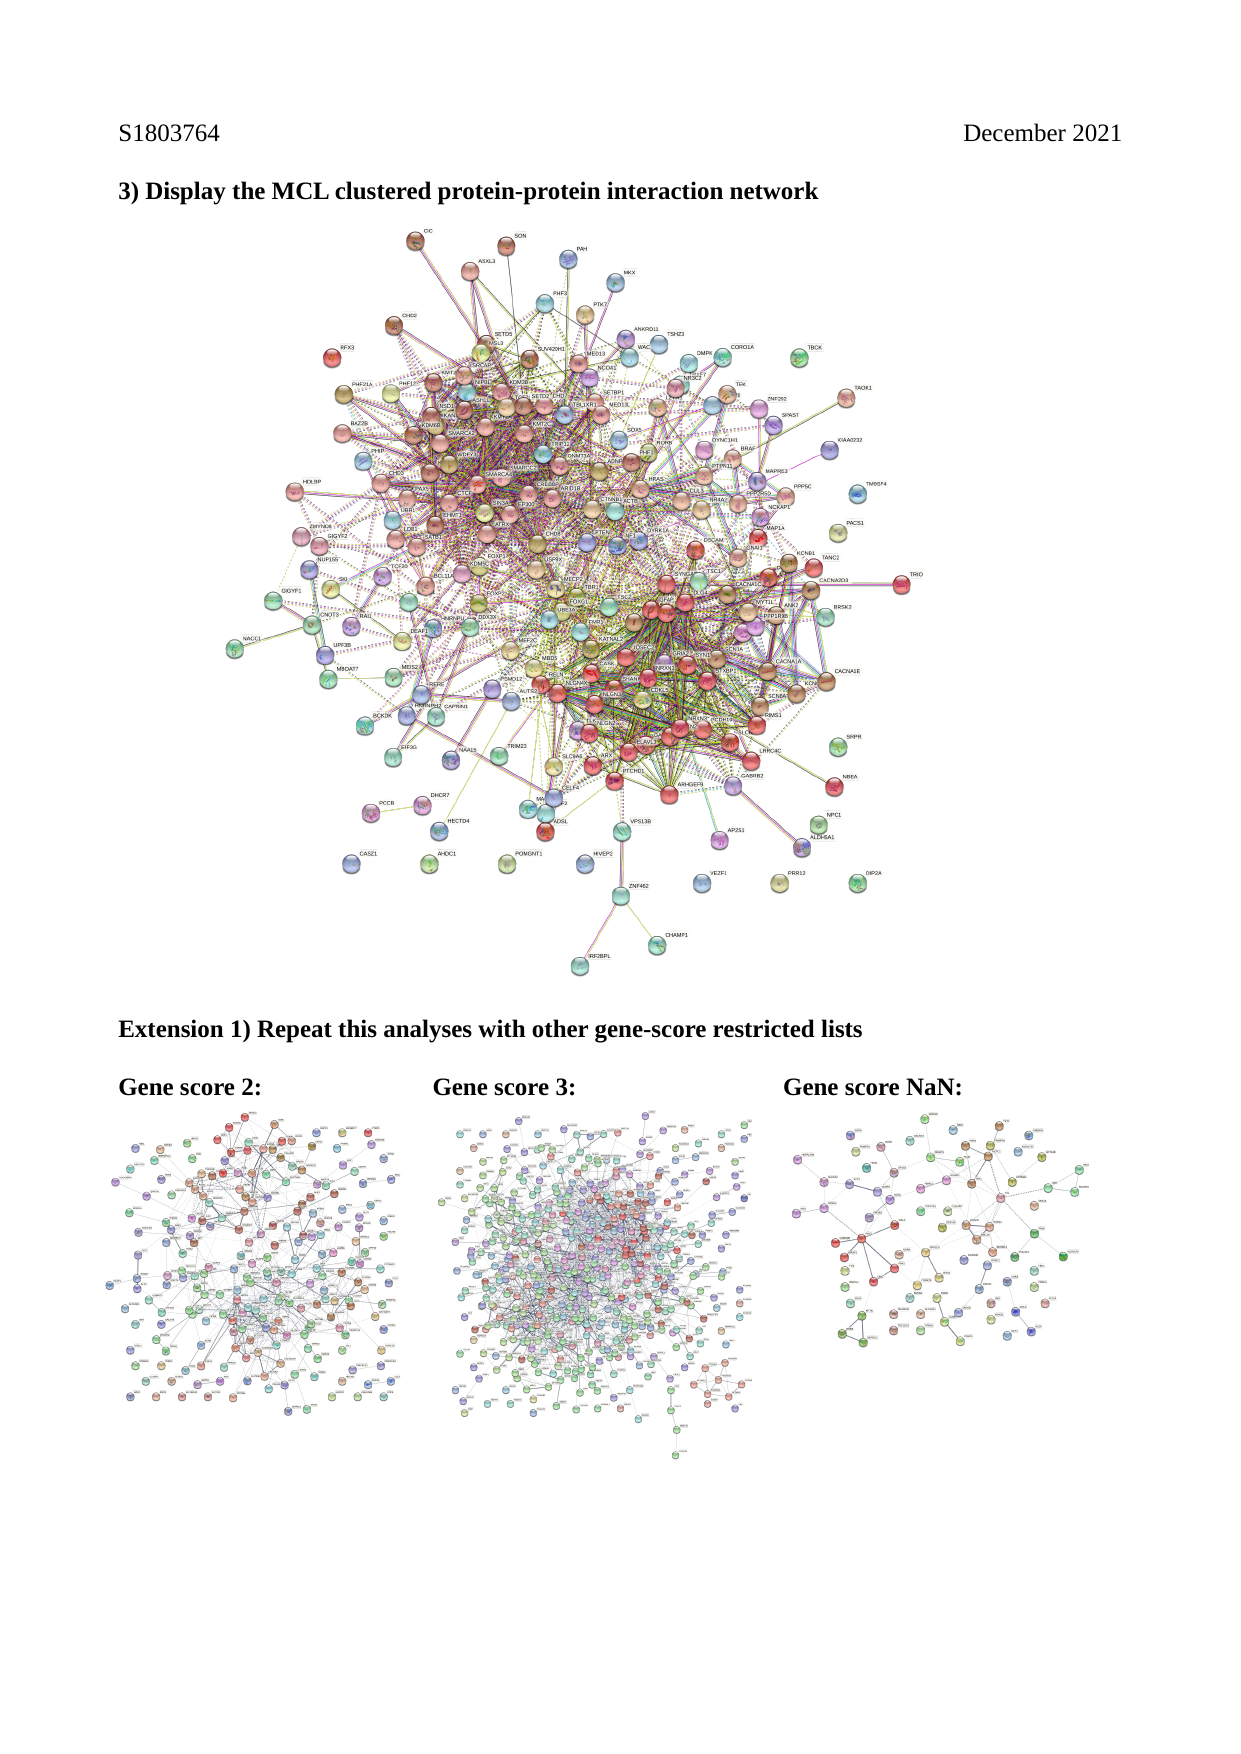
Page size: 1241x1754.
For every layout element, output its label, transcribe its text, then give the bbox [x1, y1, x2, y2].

text 3) Display the MCL clustered protein-protein interaction network Extension 1) Repeat this analyses with other gene-score restricted lists Gene score 2: Gene score 3: Gene score NaN: [118, 176, 1122, 1187]
picture [787, 1109, 1089, 1352]
picture [434, 1107, 753, 1463]
picture [101, 1107, 401, 1420]
picture [215, 218, 924, 986]
